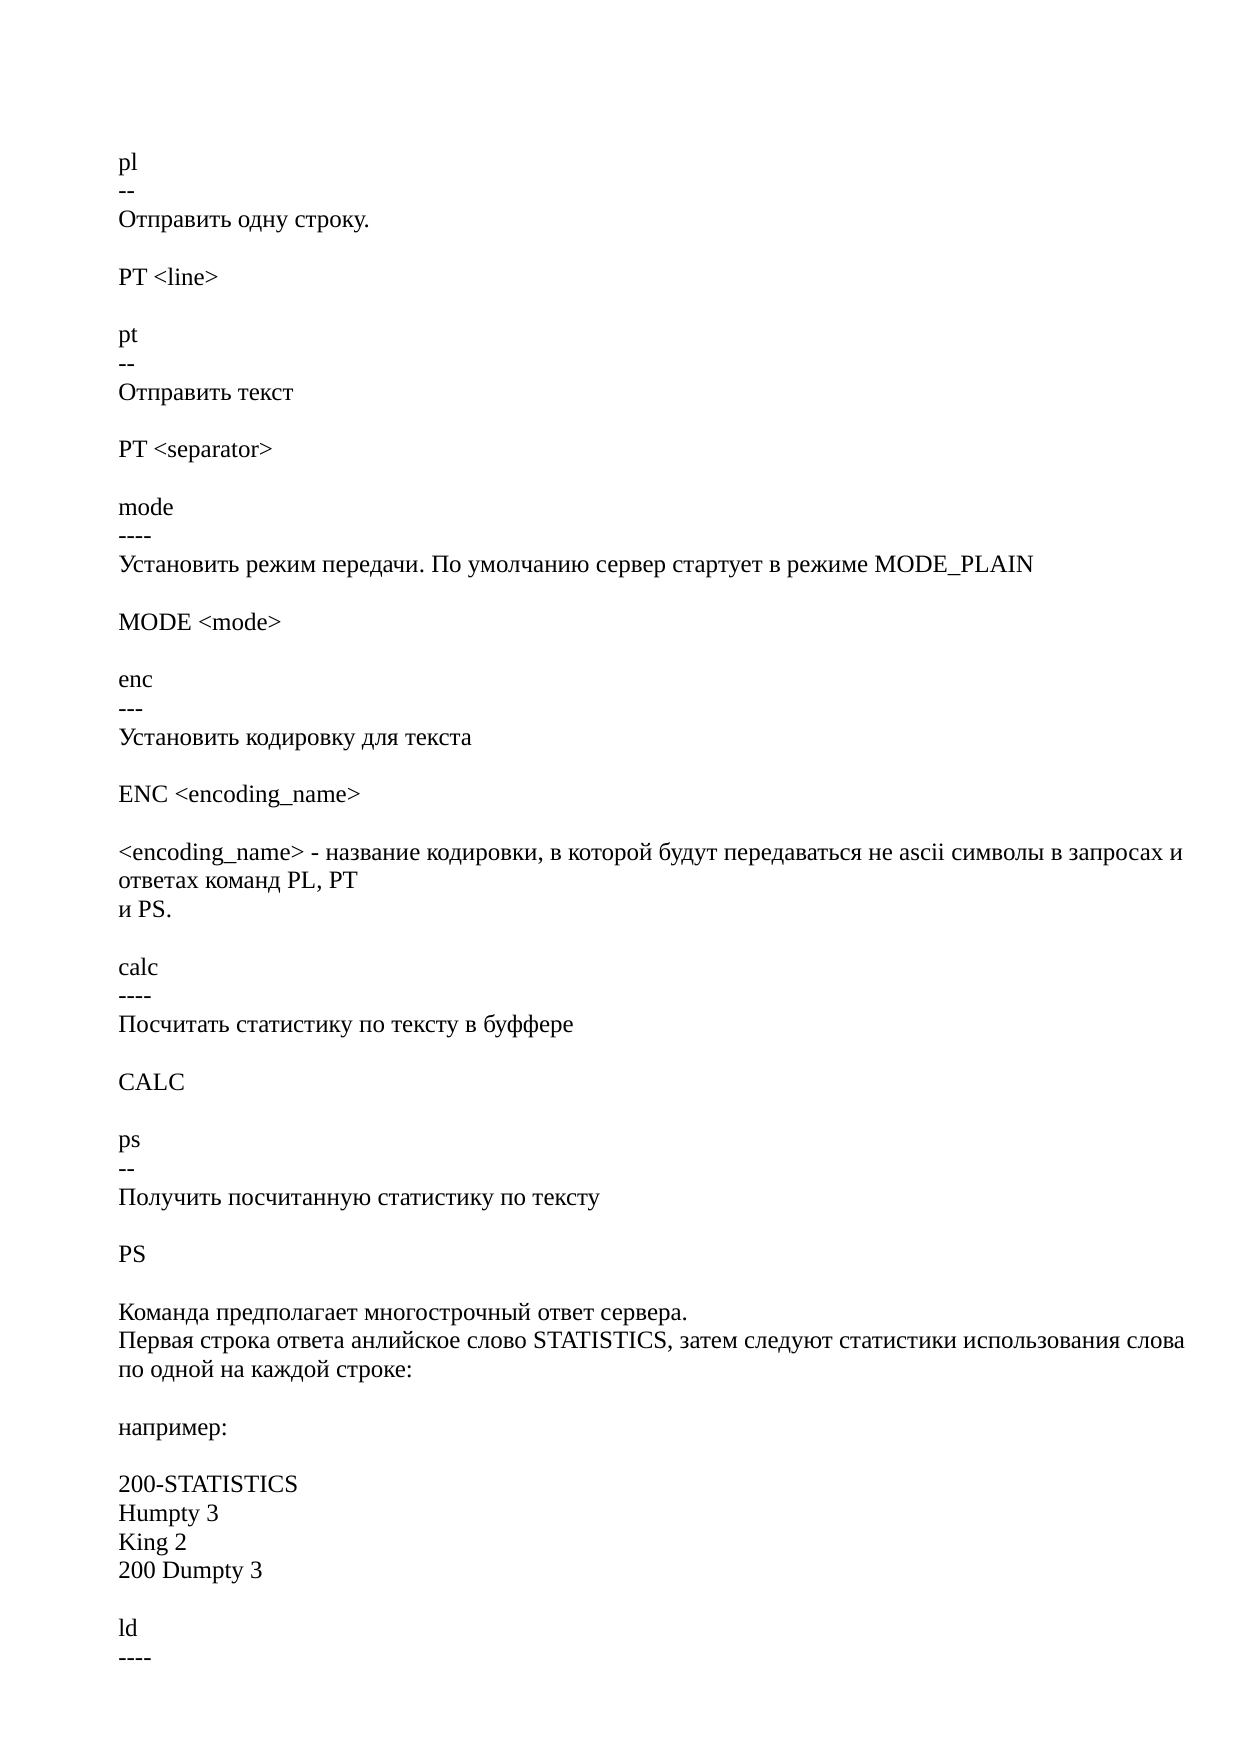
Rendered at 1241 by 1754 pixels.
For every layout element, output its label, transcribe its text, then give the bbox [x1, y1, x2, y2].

text Установить кодировку для текста [118, 722, 1206, 751]
text ---- [118, 1642, 1206, 1671]
text например: [118, 1412, 1206, 1441]
text PS [118, 1239, 1206, 1268]
text Отправить одну строку. [118, 204, 1206, 233]
text enc [118, 664, 1206, 693]
text Установить режим передачи. По умолчанию сервер стартует в режиме MODE_PLAIN [118, 549, 1206, 578]
text и PS. [118, 894, 1206, 923]
text -- [118, 176, 1206, 204]
text pt [118, 319, 1206, 348]
text 200-STATISTICS [118, 1469, 1206, 1498]
text Первая строка ответа анлийское слово STATISTICS, затем следуют статистики использования слова по одной на каждой строке: [118, 1326, 1206, 1383]
text 200 Dumpty 3 [118, 1556, 1206, 1584]
text Команда предполагает многострочный ответ сервера. [118, 1297, 1206, 1326]
text -- [118, 348, 1206, 377]
text ld [118, 1613, 1206, 1642]
text CALC [118, 1067, 1206, 1096]
text Отправить текст [118, 377, 1206, 406]
text Получить посчитанную статистику по тексту [118, 1182, 1206, 1211]
text ps [118, 1124, 1206, 1153]
text calc [118, 952, 1206, 981]
text mode [118, 492, 1206, 521]
text <encoding_name> - название кодировки, в которой будут передаваться не ascii символы в запросах и ответах команд PL, PT [118, 837, 1206, 894]
text MODE <mode> [118, 607, 1206, 636]
text ENC <encoding_name> [118, 779, 1206, 808]
text PT <line> [118, 262, 1206, 291]
text Посчитать статистику по тексту в буффере [118, 1009, 1206, 1038]
text PT <separator> [118, 434, 1206, 463]
text ---- [118, 521, 1206, 549]
text King 2 [118, 1527, 1206, 1556]
text --- [118, 693, 1206, 722]
text Humpty 3 [118, 1498, 1206, 1527]
text ---- [118, 981, 1206, 1009]
text -- [118, 1153, 1206, 1182]
text pl [118, 147, 1206, 176]
